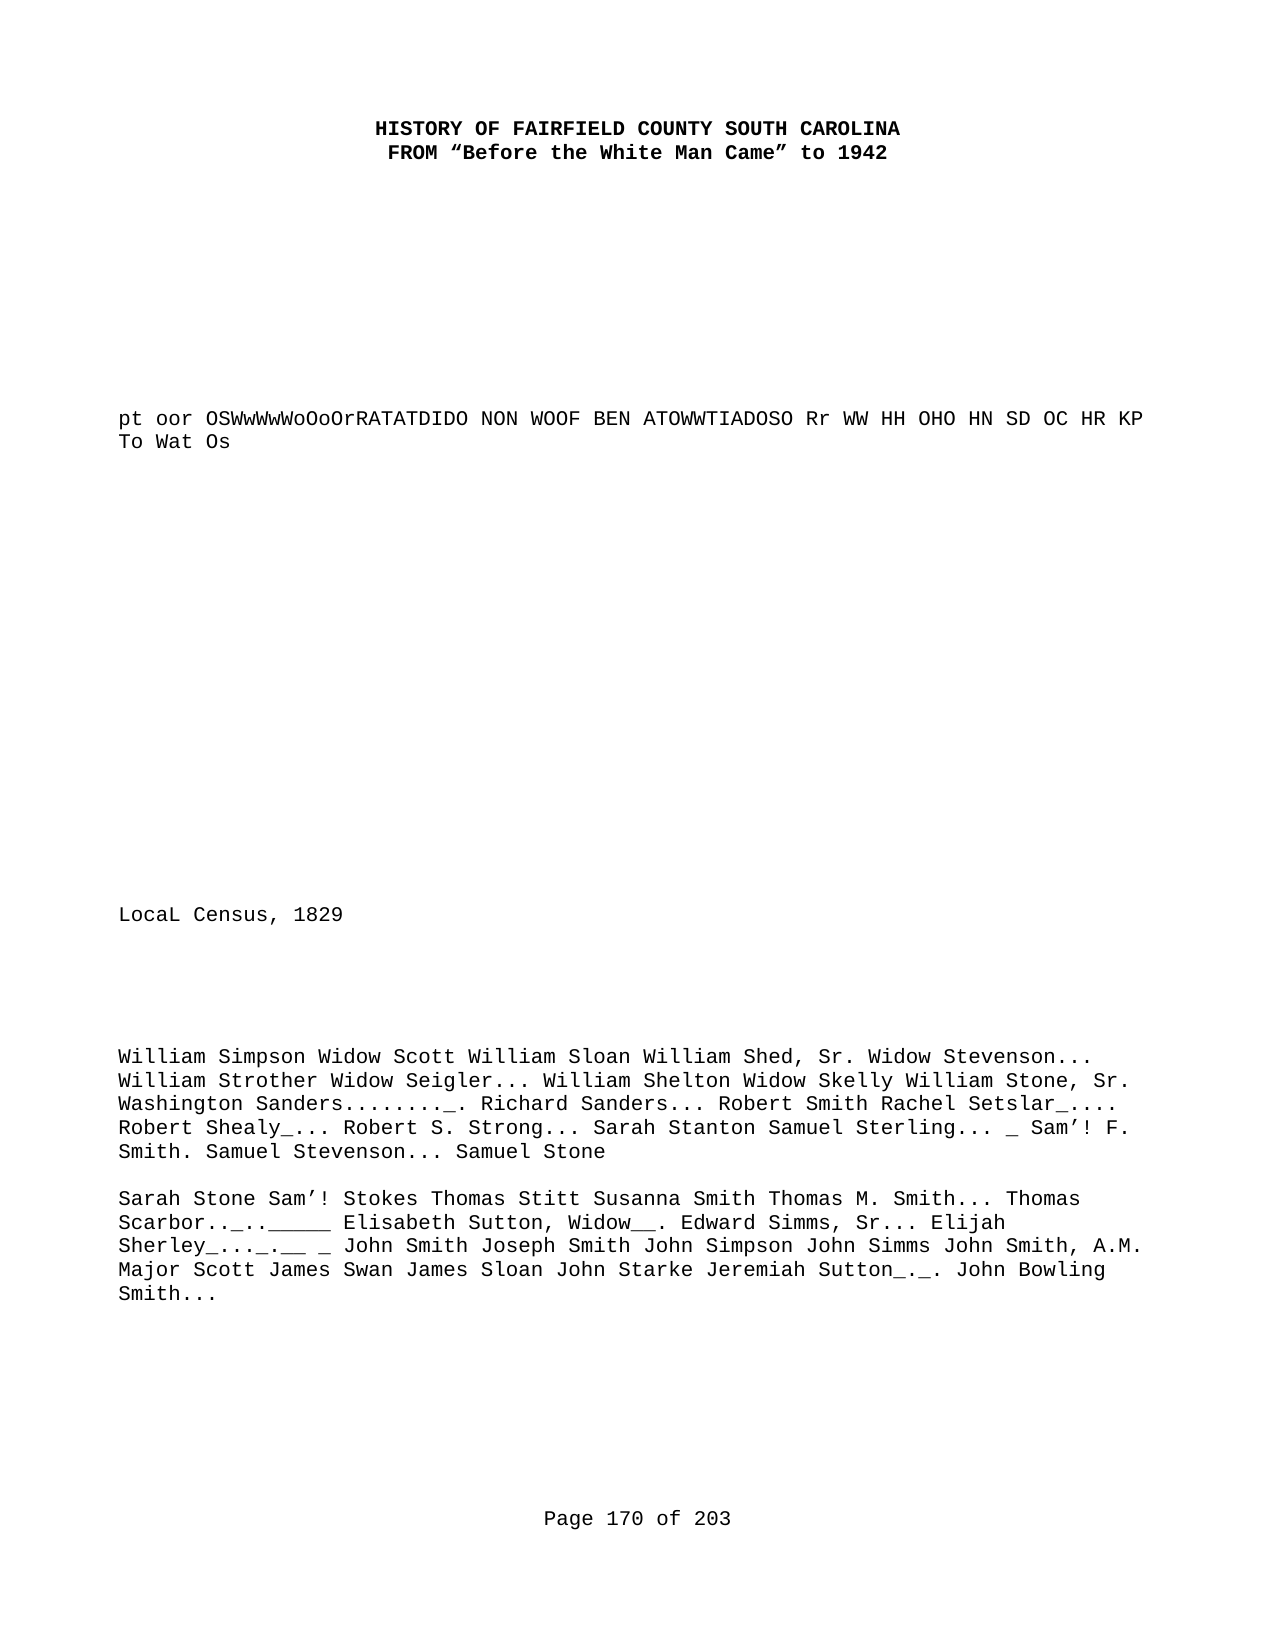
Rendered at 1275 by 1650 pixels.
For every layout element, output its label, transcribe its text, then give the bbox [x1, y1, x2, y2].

text pt oor OSWwWwWoOoOrRATATDIDO NON WOOF BEN ATOWWTIADOSO Rr WW HH OHO HN SD OC HR KP To Wat Os [118, 408, 1157, 455]
text William Simpson Widow Scott William Sloan William Shed, Sr. Widow Stevenson... William Strother Widow Seigler... William Shelton Widow Skelly William Stone, Sr. Washington Sanders........_. Richard Sanders... Robert Smith Rachel Setslar_.... Robert Shealy_... Robert S. Strong... Sarah Stanton Samuel Sterling... _ Sam’! F. Smith. Samuel Stevenson... Samuel Stone [118, 1046, 1157, 1164]
text Sarah Stone Sam’! Stokes Thomas Stitt Susanna Smith Thomas M. Smith... Thomas Scarbor.._.._____ Elisabeth Sutton, Widow__. Edward Simms, Sr... Elijah Sherley_..._.__ _ John Smith Joseph Smith John Simpson John Simms John Smith, A.M. Major Scott James Swan James Sloan John Starke Jeremiah Sutton_._. John Bowling Smith... [118, 1188, 1157, 1306]
text LocaL Census, 1829 [118, 904, 1157, 928]
